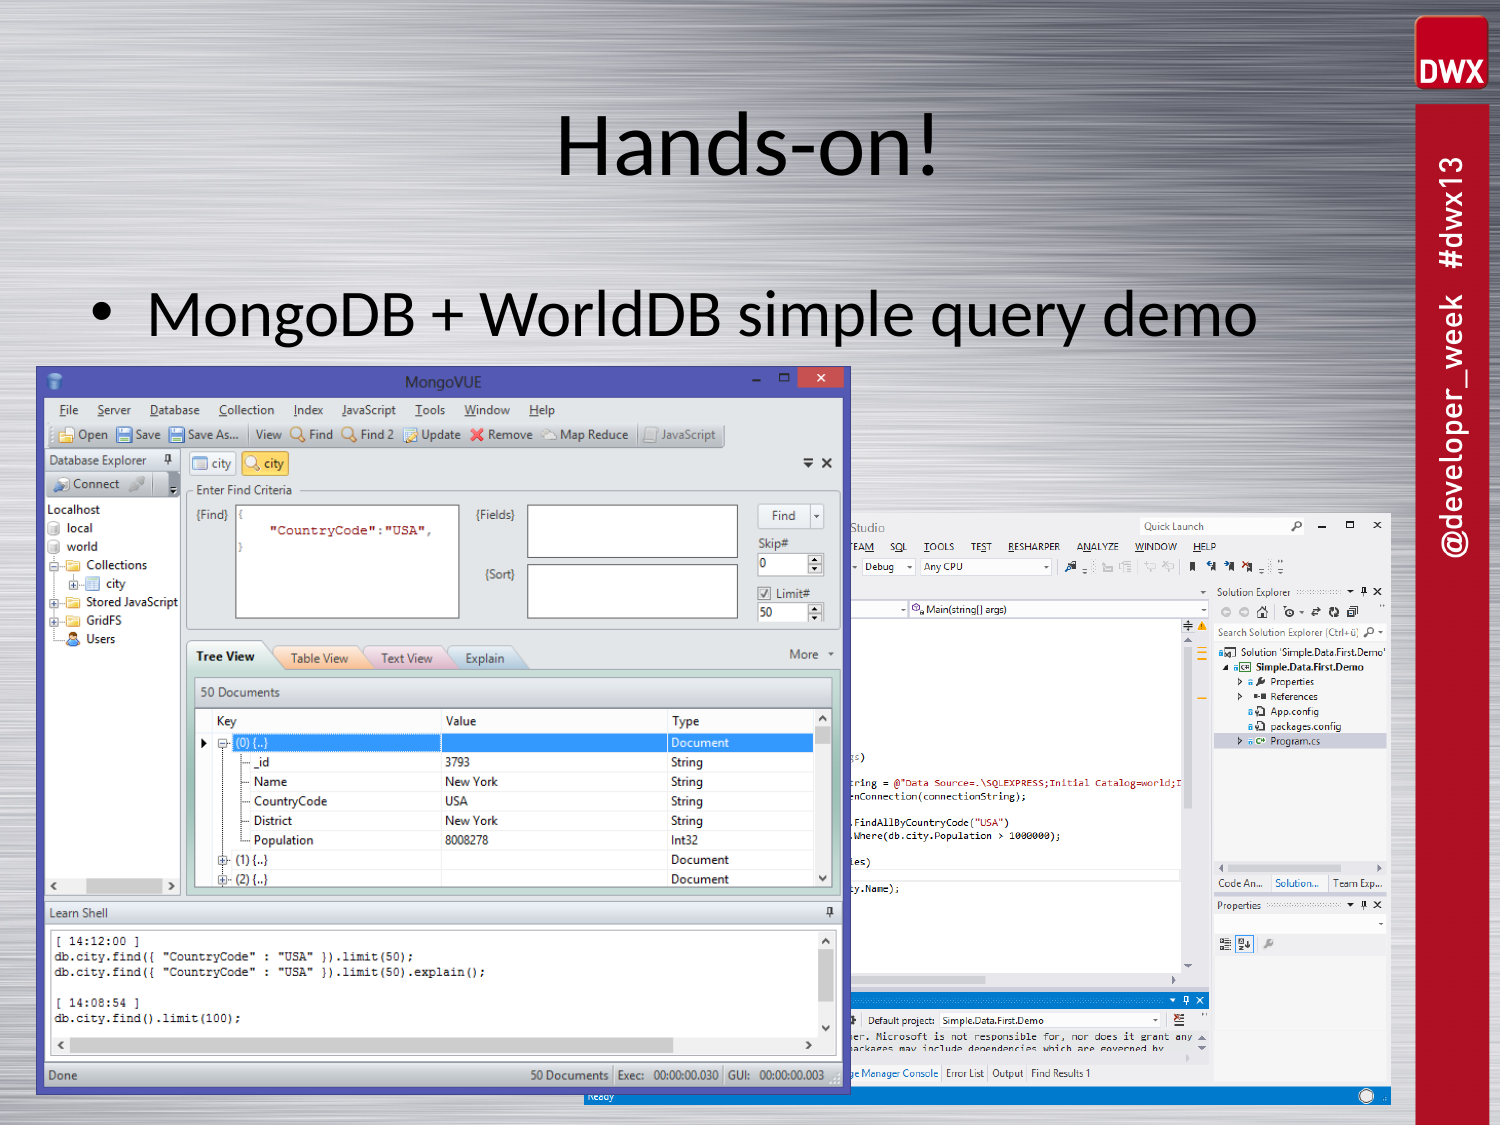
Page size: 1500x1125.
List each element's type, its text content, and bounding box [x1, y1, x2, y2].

title Hands-on! [75, 45, 1426, 233]
picture [0, 0, 1500, 1125]
list MongoDB + WorldDB simple query demo [75, 262, 1426, 1006]
